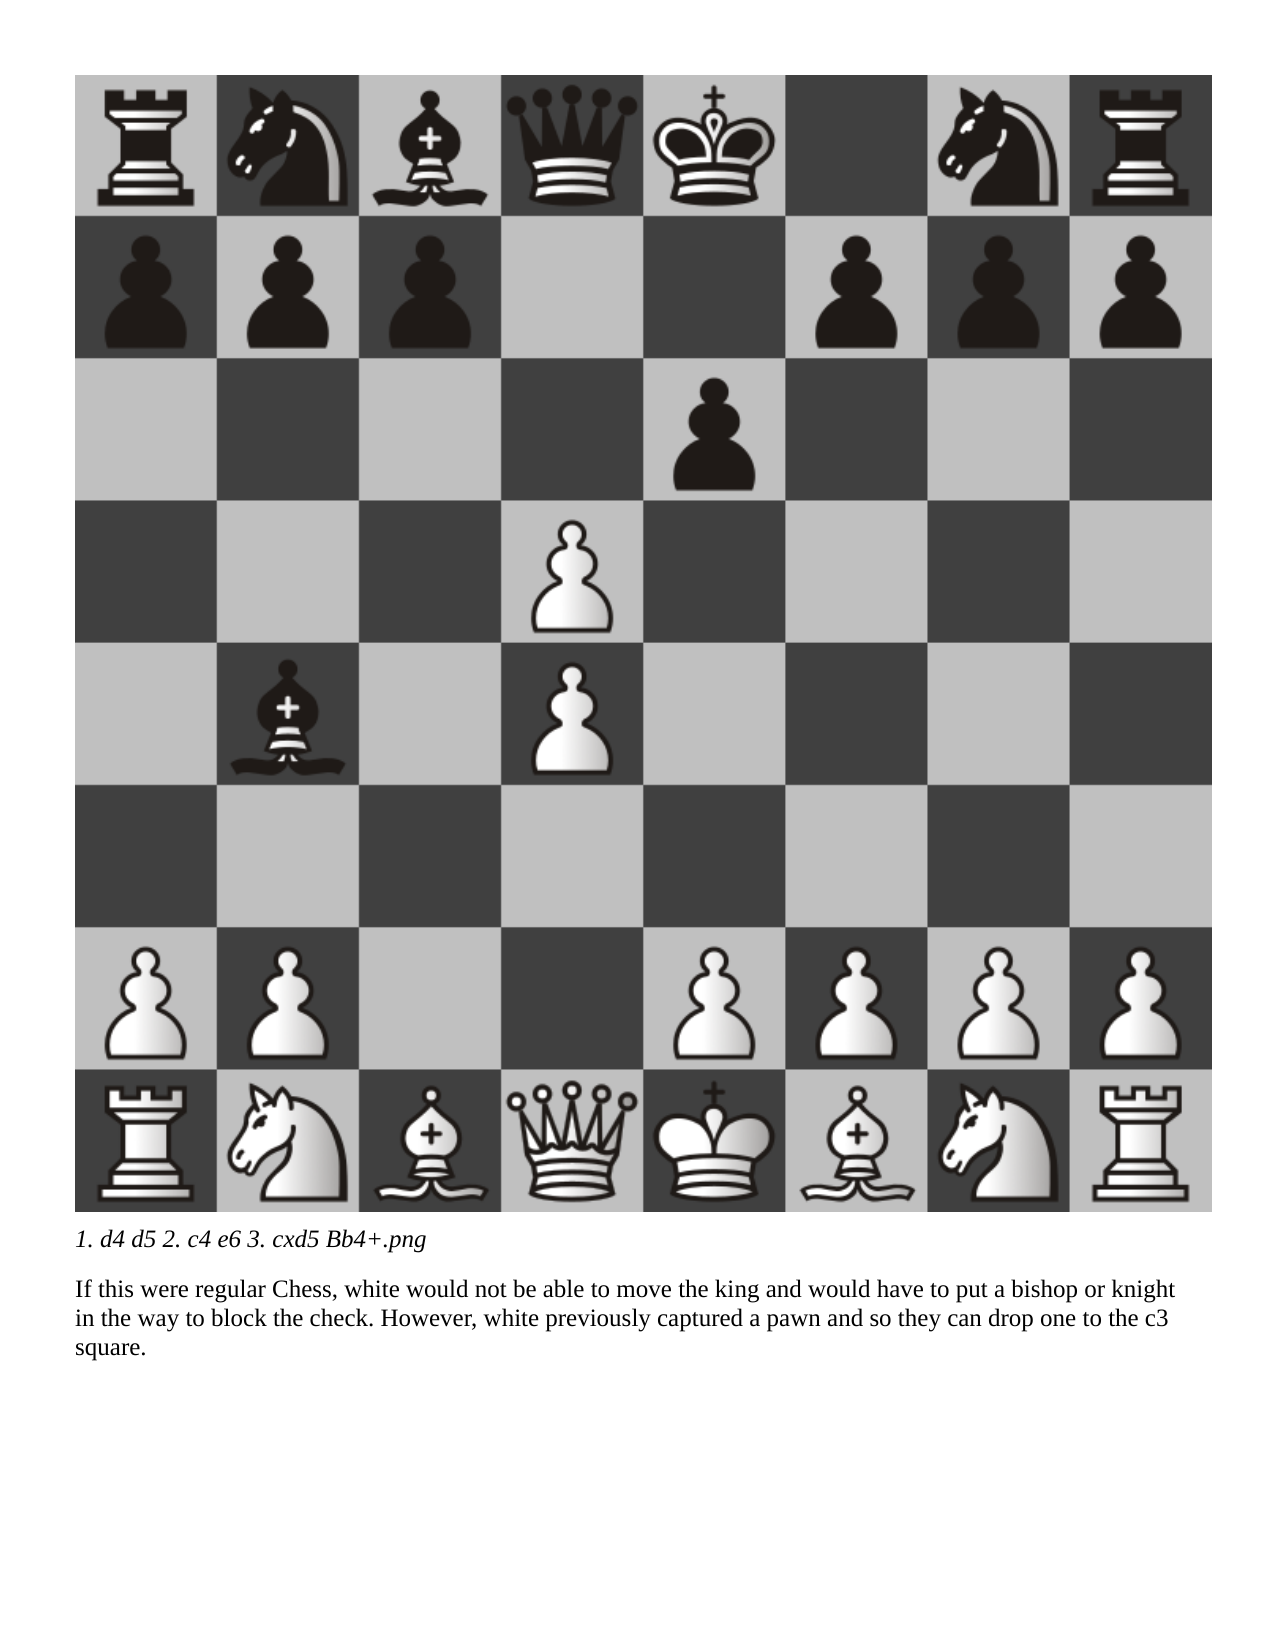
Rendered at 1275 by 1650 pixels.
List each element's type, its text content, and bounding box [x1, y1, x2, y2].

picture [75, 75, 1212, 1212]
text If this were regular Chess, white would not be able to move the king and would have to put a bishop or knight in the way to block the check. However, white previously captured a pawn and so they can drop one to the c3 square. [75, 1274, 1200, 1361]
text 1. d4 d5 2. c4 e6 3. cxd5 Bb4+.png [75, 1224, 1200, 1253]
